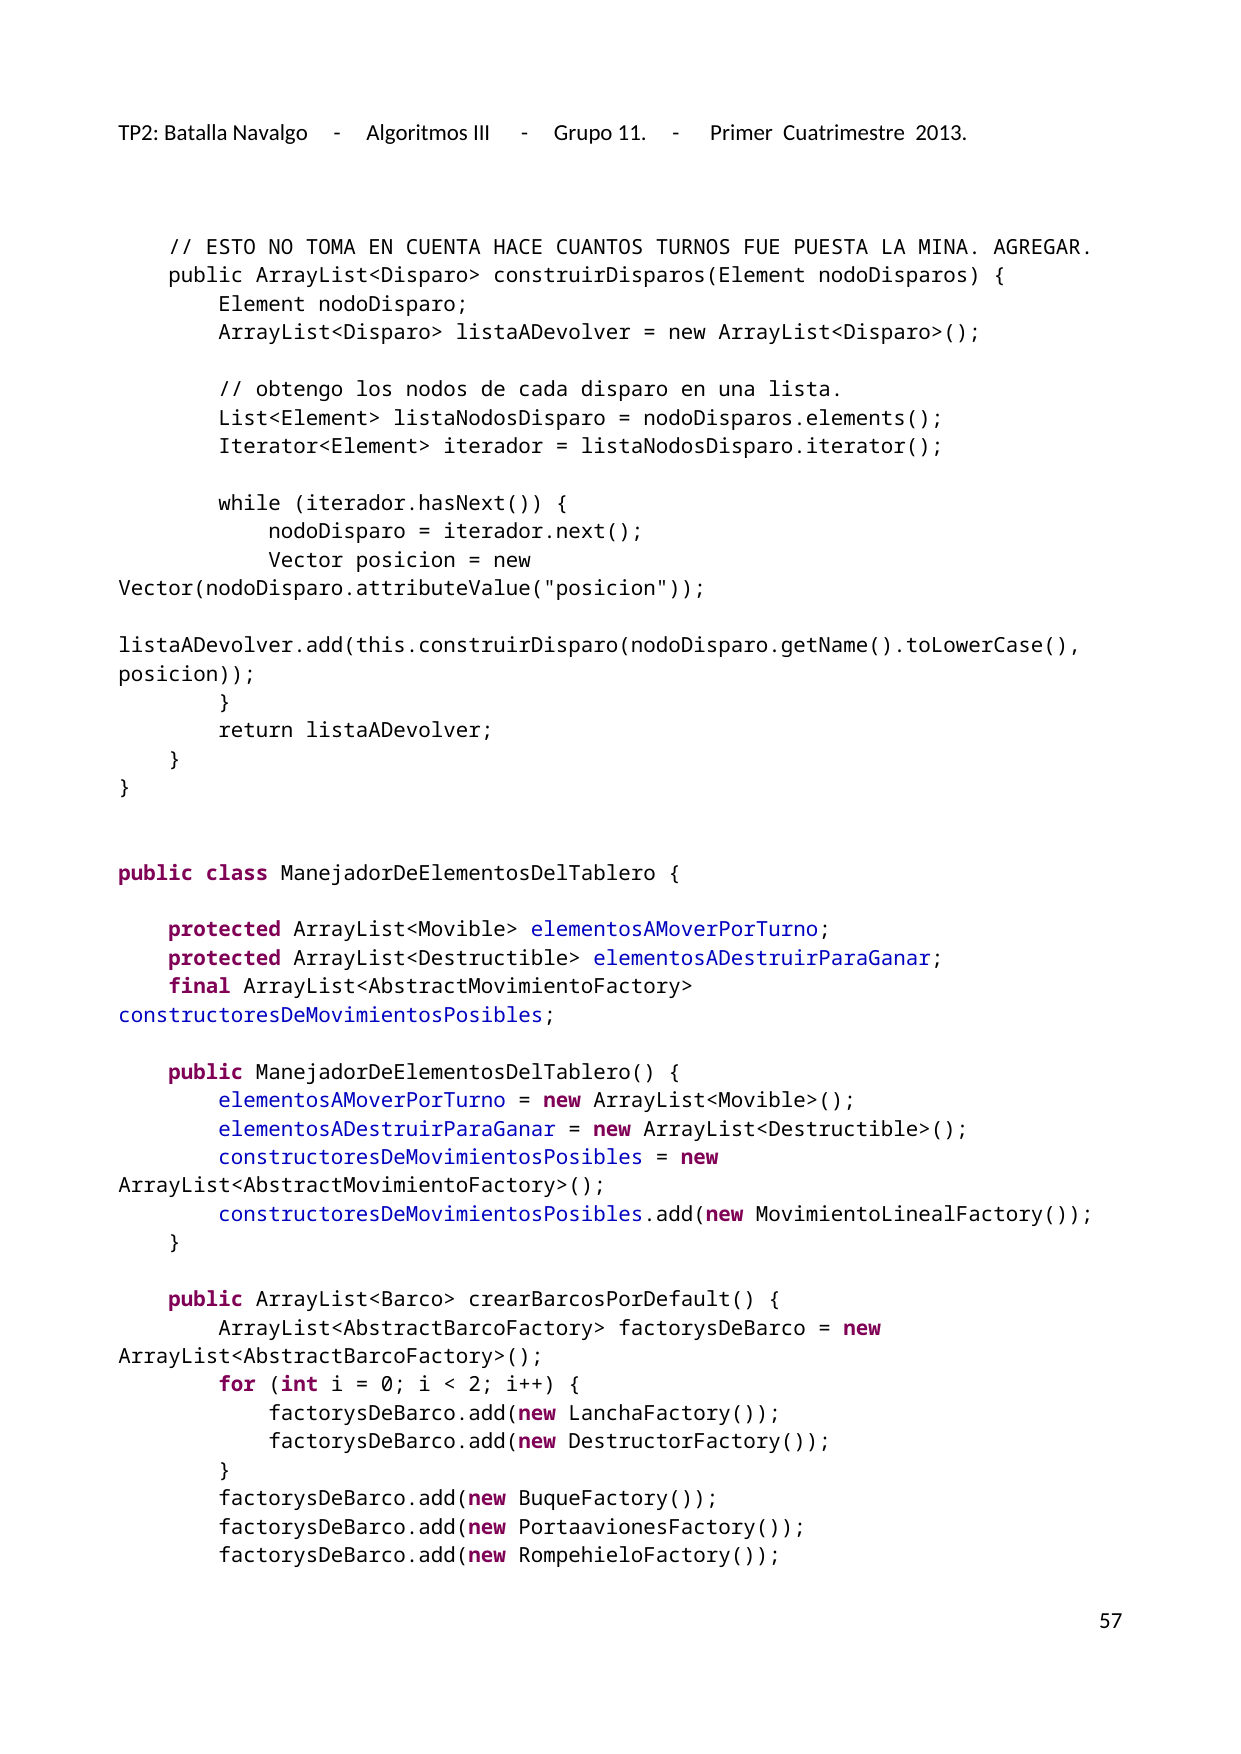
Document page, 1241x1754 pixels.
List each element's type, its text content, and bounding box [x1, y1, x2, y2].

text } [118, 1227, 1122, 1256]
text final ArrayList<AbstractMovimientoFactory> constructoresDeMovimientosPosibles; [118, 971, 1122, 1028]
text } [118, 687, 1122, 716]
text return listaADevolver; [118, 716, 1122, 744]
text // ESTO NO TOMA EN CUENTA HACE CUANTOS TURNOS FUE PUESTA LA MINA. AGREGAR. [118, 232, 1122, 261]
text while (iterador.hasNext()) { [118, 488, 1122, 516]
text Vector posicion = new Vector(nodoDisparo.attributeValue("posicion")); [118, 545, 1122, 602]
text listaADevolver.add(this.construirDisparo(nodoDisparo.getName().toLowerCase(), posicion)); [118, 602, 1122, 687]
text public ArrayList<Barco> crearBarcosPorDefault() { [118, 1284, 1122, 1313]
text constructoresDeMovimientosPosibles = new ArrayList<AbstractMovimientoFactory>(); [118, 1142, 1122, 1199]
text elementosADestruirParaGanar = new ArrayList<Destructible>(); [118, 1114, 1122, 1142]
text factorysDeBarco.add(new PortaavionesFactory()); [118, 1512, 1122, 1540]
text public class ManejadorDeElementosDelTablero { [118, 858, 1122, 886]
text ArrayList<AbstractBarcoFactory> factorysDeBarco = new ArrayList<AbstractBarcoFactory>(); [118, 1313, 1122, 1369]
text ArrayList<Disparo> listaADevolver = new ArrayList<Disparo>(); [118, 317, 1122, 346]
text protected ArrayList<Destructible> elementosADestruirParaGanar; [118, 943, 1122, 971]
text factorysDeBarco.add(new RompehieloFactory()); [118, 1540, 1122, 1569]
text constructoresDeMovimientosPosibles.add(new MovimientoLinealFactory()); [118, 1199, 1122, 1227]
text } [118, 1455, 1122, 1483]
text List<Element> listaNodosDisparo = nodoDisparos.elements(); [118, 403, 1122, 431]
text protected ArrayList<Movible> elementosAMoverPorTurno; [118, 914, 1122, 943]
text Iterator<Element> iterador = listaNodosDisparo.iterator(); [118, 431, 1122, 459]
text factorysDeBarco.add(new LanchaFactory()); [118, 1398, 1122, 1426]
text for (int i = 0; i < 2; i++) { [118, 1369, 1122, 1398]
text nodoDisparo = iterador.next(); [118, 516, 1122, 545]
text factorysDeBarco.add(new BuqueFactory()); [118, 1483, 1122, 1512]
text // obtengo los nodos de cada disparo en una lista. [118, 374, 1122, 403]
text public ArrayList<Disparo> construirDisparos(Element nodoDisparos) { [118, 261, 1122, 289]
text elementosAMoverPorTurno = new ArrayList<Movible>(); [118, 1085, 1122, 1114]
text } [118, 744, 1122, 772]
text Element nodoDisparo; [118, 289, 1122, 317]
text factorysDeBarco.add(new DestructorFactory()); [118, 1426, 1122, 1455]
text public ManejadorDeElementosDelTablero() { [118, 1057, 1122, 1085]
text } [118, 772, 1122, 801]
